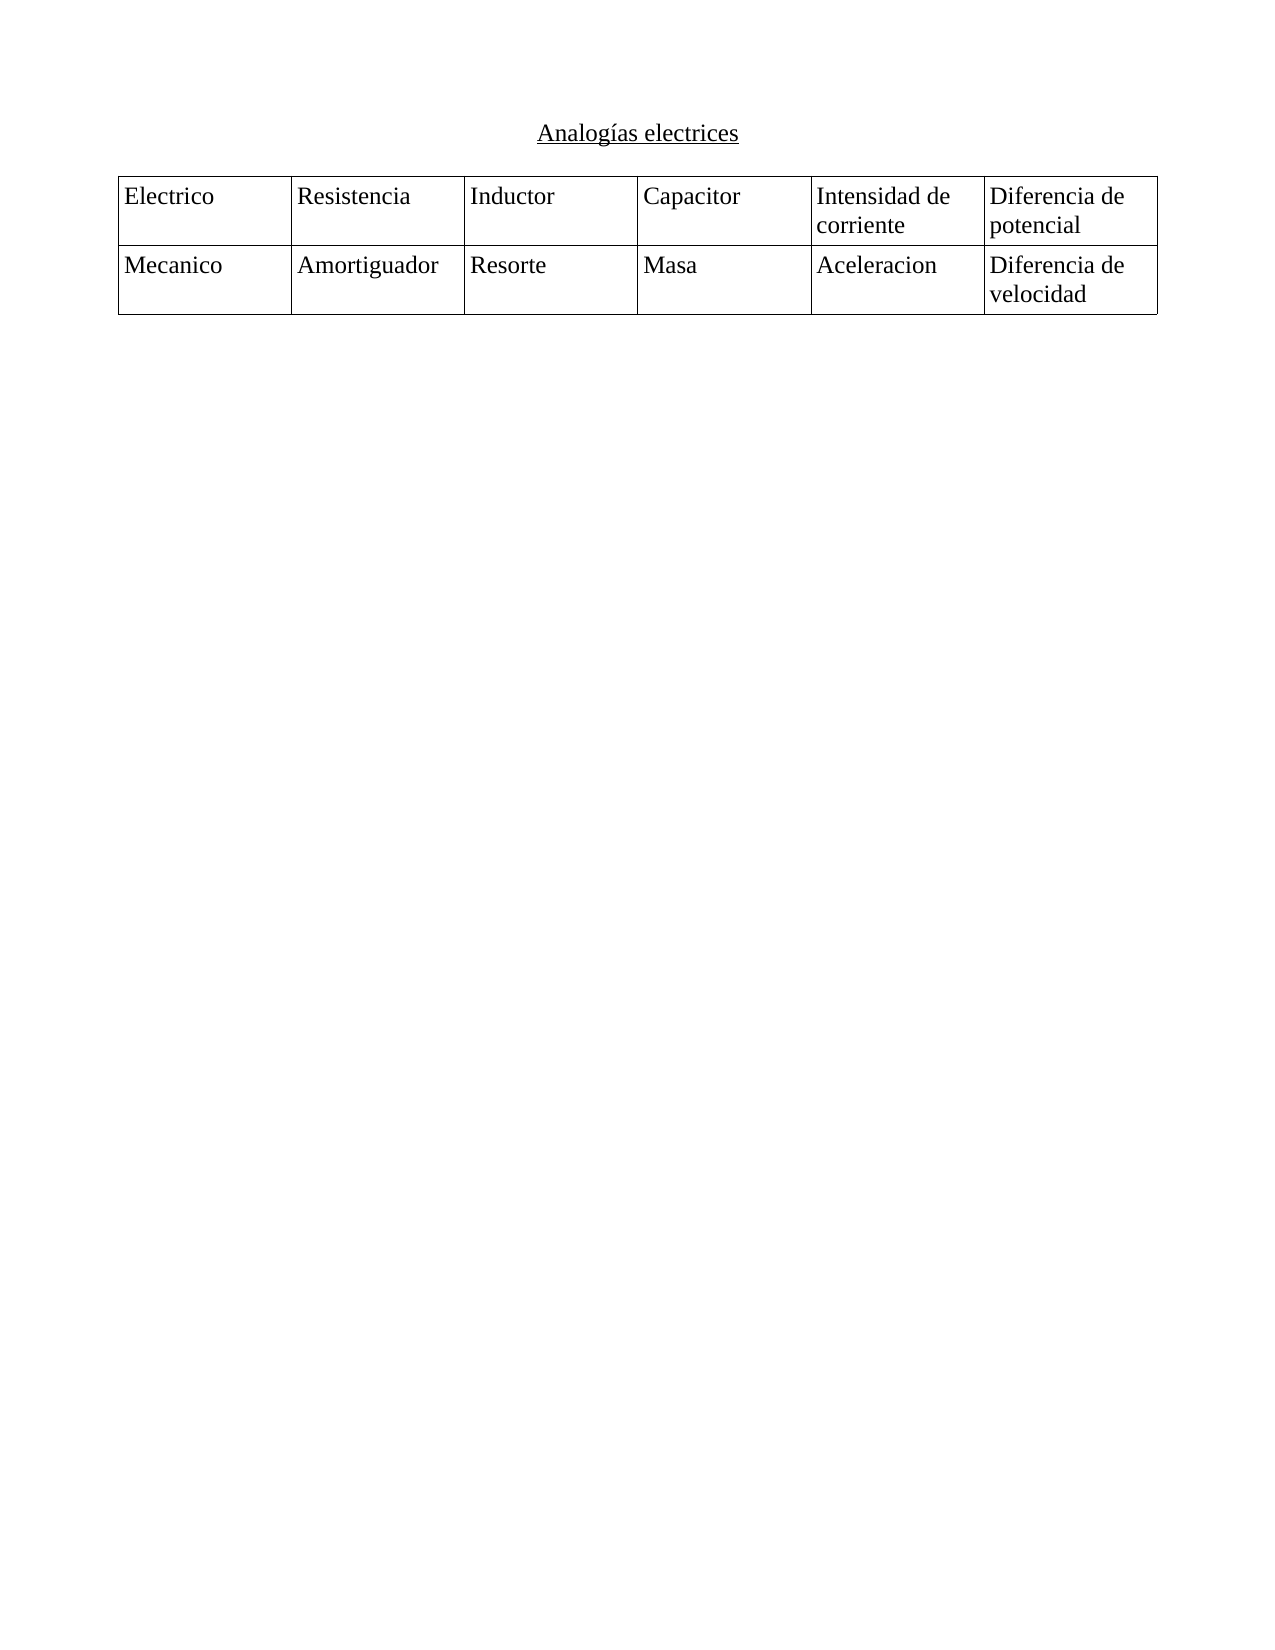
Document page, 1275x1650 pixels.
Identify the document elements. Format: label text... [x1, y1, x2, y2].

table_cell Aceleracion [812, 246, 984, 314]
table_header Diferencia de potencial [985, 177, 1157, 245]
table_header Intensidad de corriente [812, 177, 984, 245]
table_header Resistencia [292, 177, 464, 245]
table_cell Masa [638, 246, 811, 314]
table_cell Amortiguador [292, 246, 464, 314]
table_cell Resorte [465, 246, 637, 314]
text Analogías electrices [118, 118, 1157, 147]
table_cell Mecanico [119, 246, 291, 314]
table_header Inductor [465, 177, 637, 245]
table_header Electrico [119, 177, 291, 245]
table_cell Diferencia de velocidad [985, 246, 1157, 314]
table_header Capacitor [638, 177, 811, 245]
